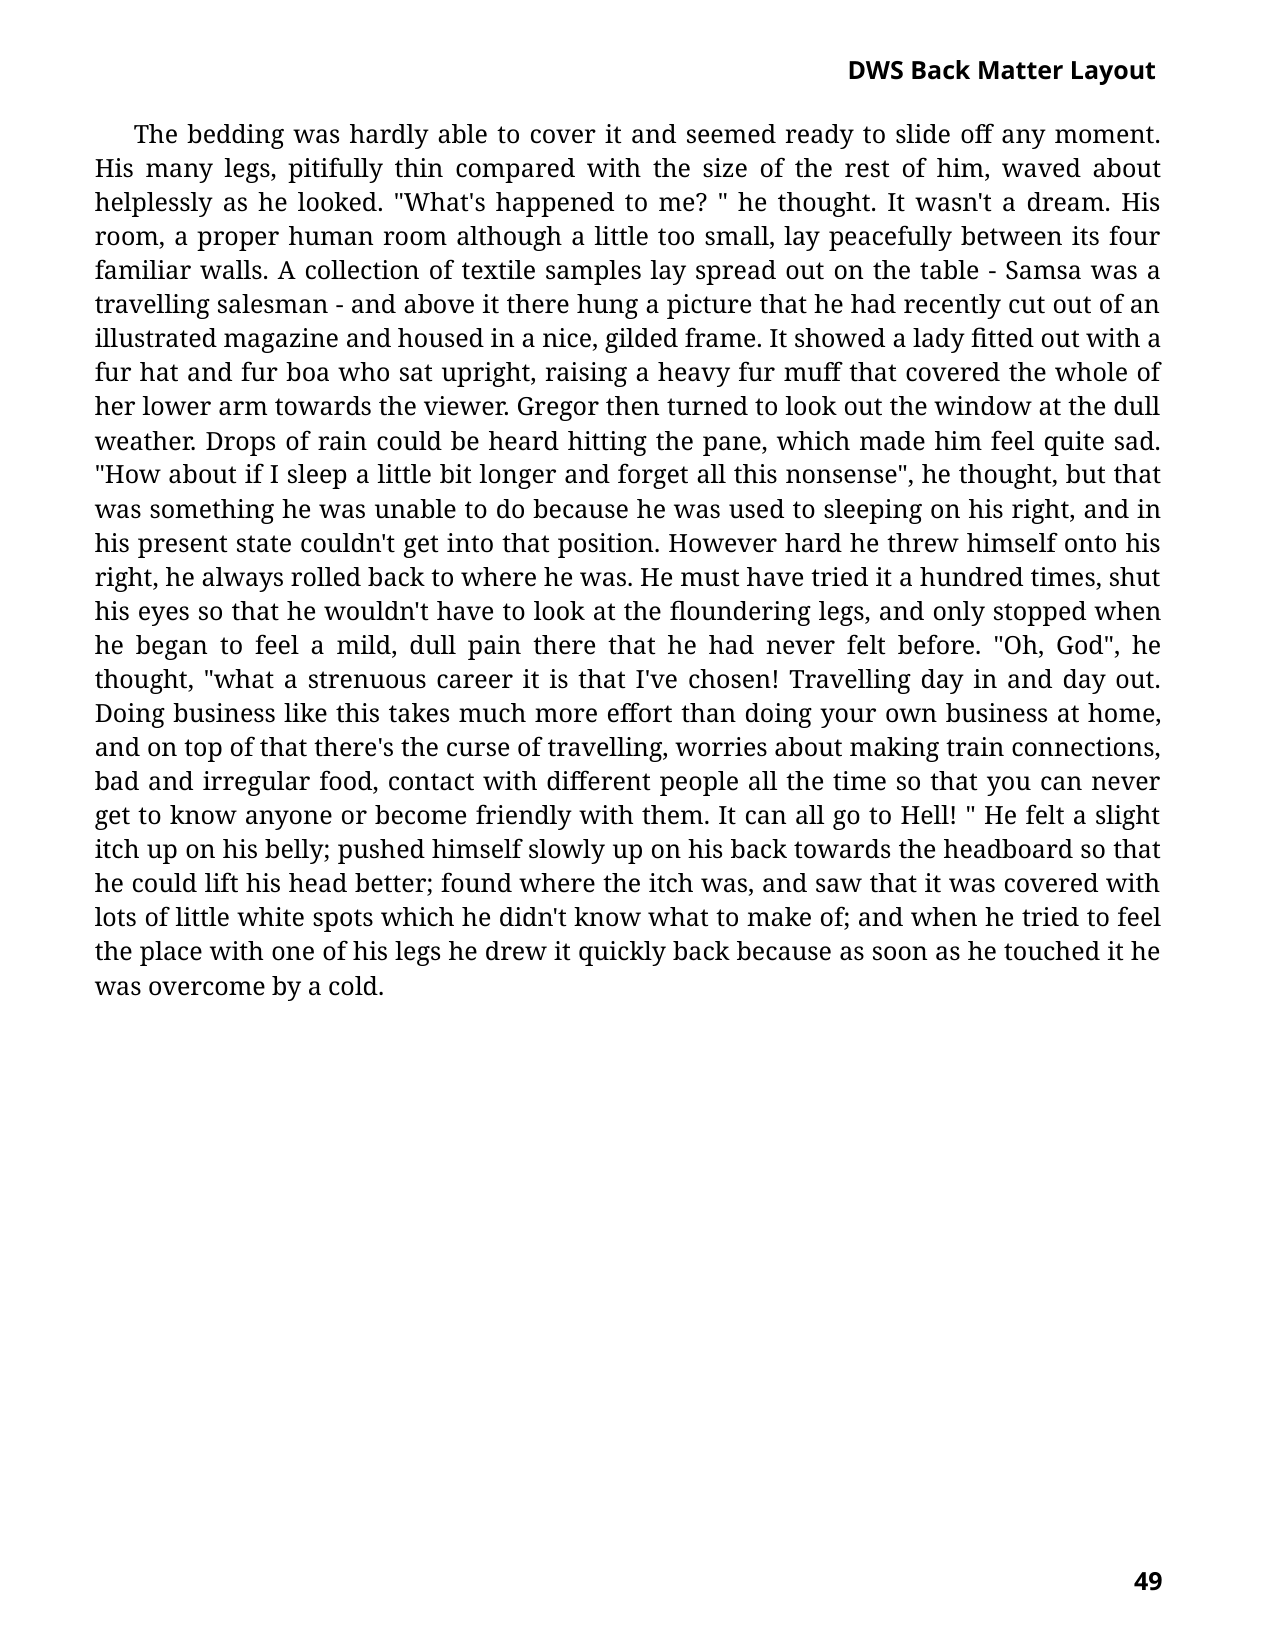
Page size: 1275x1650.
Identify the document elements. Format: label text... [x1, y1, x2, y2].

text The bedding was hardly able to cover it and seemed ready to slide off any moment. His many legs, pitifully thin compared with the size of the rest of him, waved about helplessly as he looked. "What's happened to me? " he thought. It wasn't a dream. His room, a proper human room although a little too small, lay peacefully between its four familiar walls. A collection of textile samples lay spread out on the table - Samsa was a travelling salesman - and above it there hung a picture that he had recently cut out of an illustrated magazine and housed in a nice, gilded frame. It showed a lady fitted out with a fur hat and fur boa who sat upright, raising a heavy fur muff that covered the whole of her lower arm towards the viewer. Gregor then turned to look out the window at the dull weather. Drops of rain could be heard hitting the pane, which made him feel quite sad. "How about if I sleep a little bit longer and forget all this nonsense", he thought, but that was something he was unable to do because he was used to sleeping on his right, and in his present state couldn't get into that position. However hard he threw himself onto his right, he always rolled back to where he was. He must have tried it a hundred times, shut his eyes so that he wouldn't have to look at the floundering legs, and only stopped when he began to feel a mild, dull pain there that he had never felt before. "Oh, God", he thought, "what a strenuous career it is that I've chosen! Travelling day in and day out. Doing business like this takes much more effort than doing your own business at home, and on top of that there's the curse of travelling, worries about making train connections, bad and irregular food, contact with different people all the time so that you can never get to know anyone or become friendly with them. It can all go to Hell! " He felt a slight itch up on his belly; pushed himself slowly up on his back towards the headboard so that he could lift his head better; found where the itch was, and saw that it was covered with lots of little white spots which he didn't know what to make of; and when he tried to feel the place with one of his legs he drew it quickly back because as soon as he touched it he was overcome by a cold. [94, 117, 1162, 1002]
